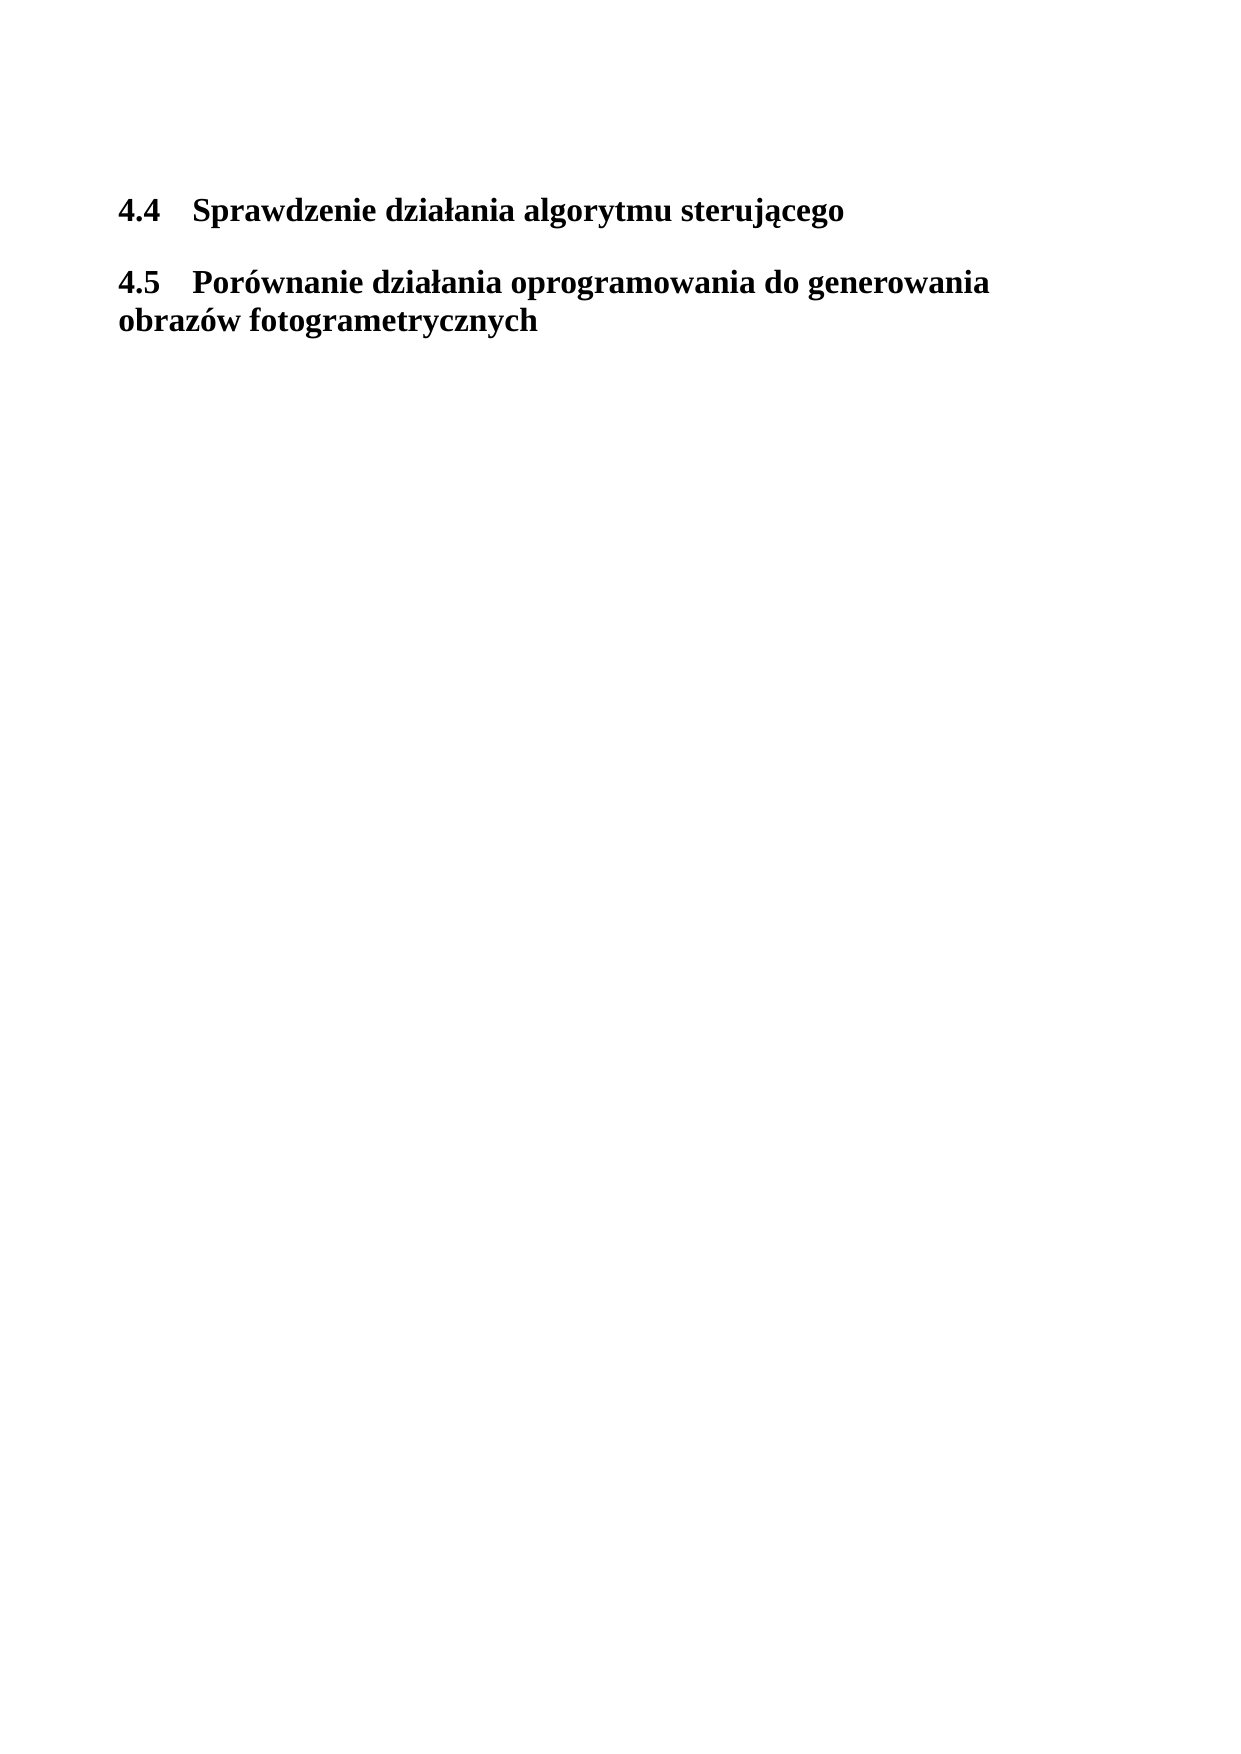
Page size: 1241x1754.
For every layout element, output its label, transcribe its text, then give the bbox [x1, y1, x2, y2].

subtitle Porównanie działania oprogramowania do generowania obrazów fotogrametrycznych [118, 262, 1063, 339]
subtitle Sprawdzenie działania algorytmu sterującego [118, 190, 1063, 228]
